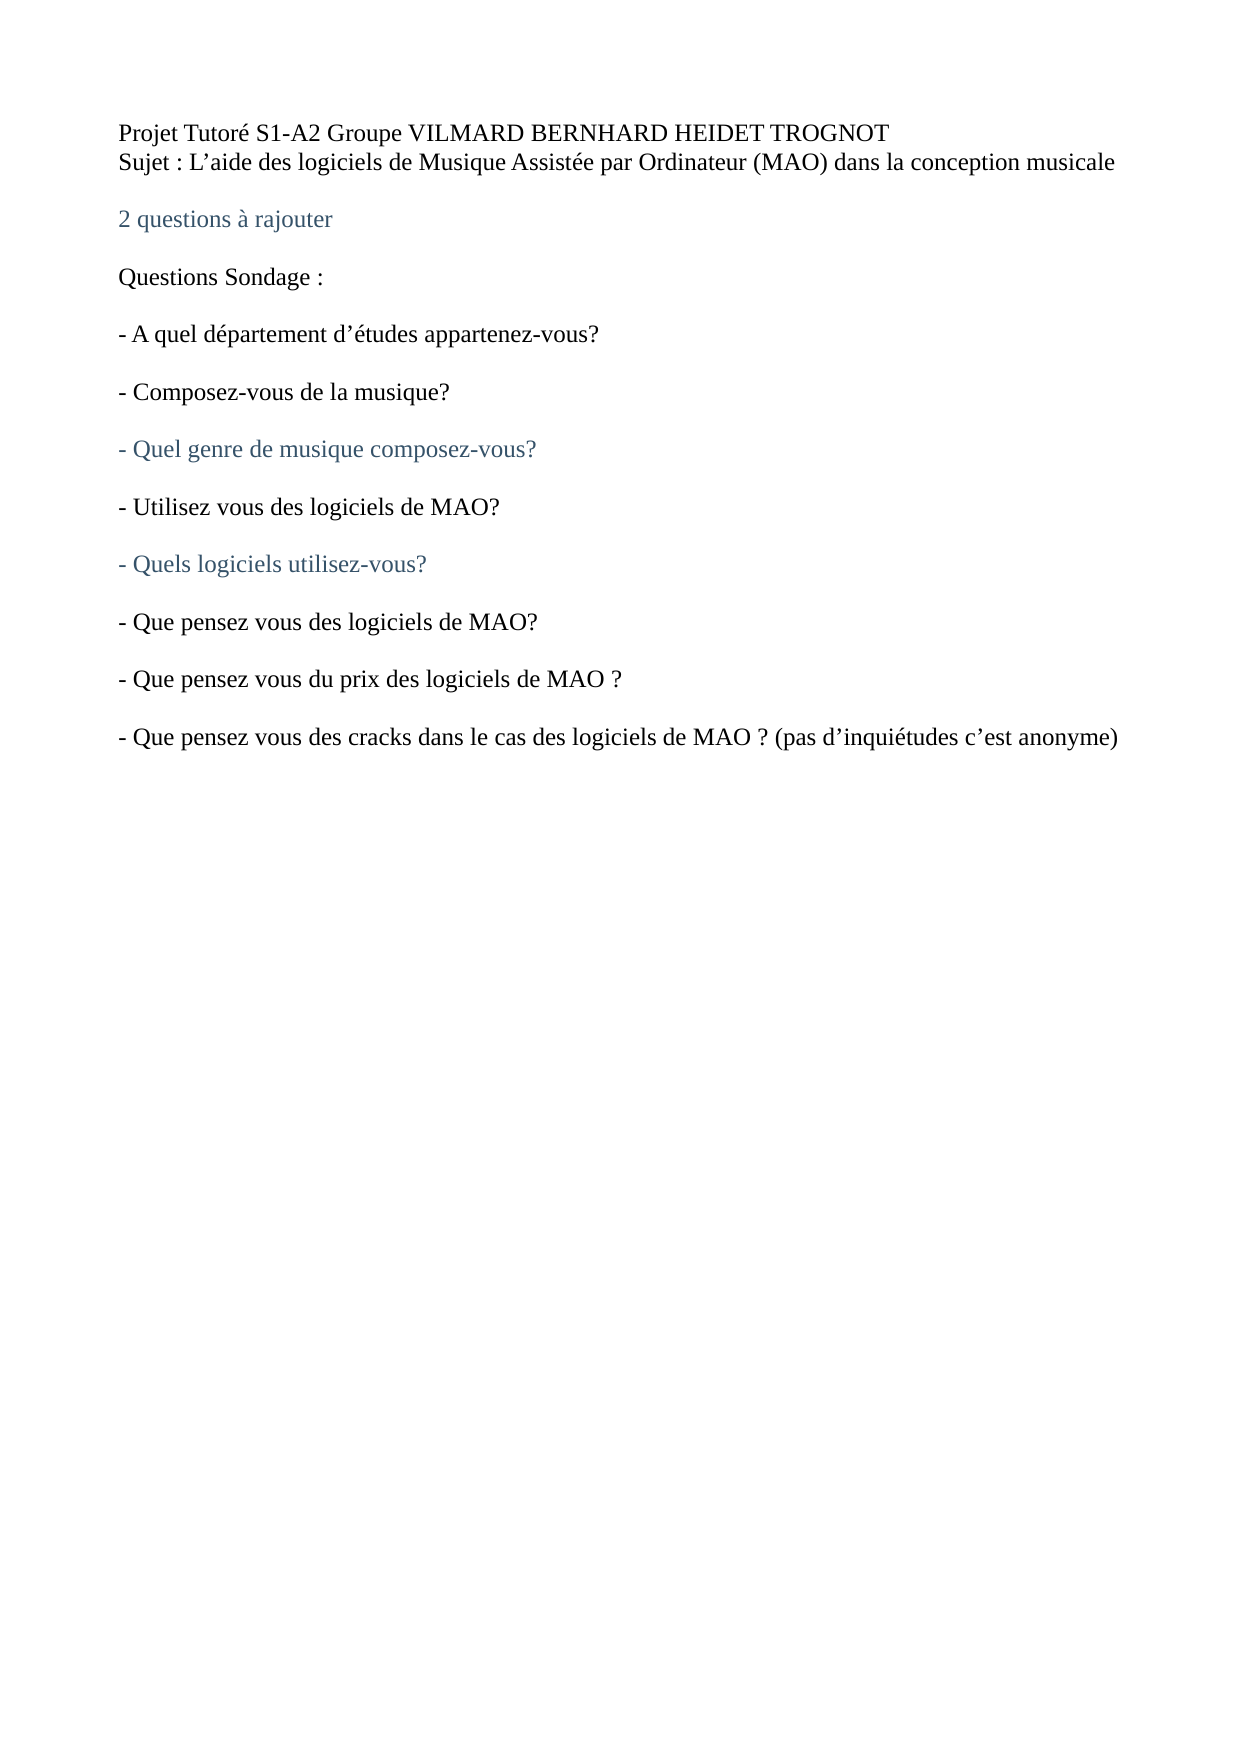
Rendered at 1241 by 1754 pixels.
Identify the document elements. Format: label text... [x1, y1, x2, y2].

text Questions Sondage : [118, 262, 1122, 291]
text 2 questions à rajouter [118, 204, 1122, 233]
text Sujet : L’aide des logiciels de Musique Assistée par Ordinateur (MAO) dans la conception musicale [118, 147, 1122, 176]
text - Quel genre de musique composez-vous? [118, 434, 1122, 463]
text - Quels logiciels utilisez-vous? [118, 549, 1122, 578]
text Projet Tutoré S1-A2 Groupe VILMARD BERNHARD HEIDET TROGNOT [118, 118, 1122, 147]
text - Utilisez vous des logiciels de MAO? [118, 492, 1122, 521]
text - A quel département d’études appartenez-vous? [118, 319, 1122, 348]
text - Que pensez vous des cracks dans le cas des logiciels de MAO ? (pas d’inquiétudes c’est anonyme) [118, 722, 1122, 751]
text - Que pensez vous du prix des logiciels de MAO ? [118, 664, 1122, 693]
text - Composez-vous de la musique? [118, 377, 1122, 406]
text - Que pensez vous des logiciels de MAO? [118, 607, 1122, 636]
